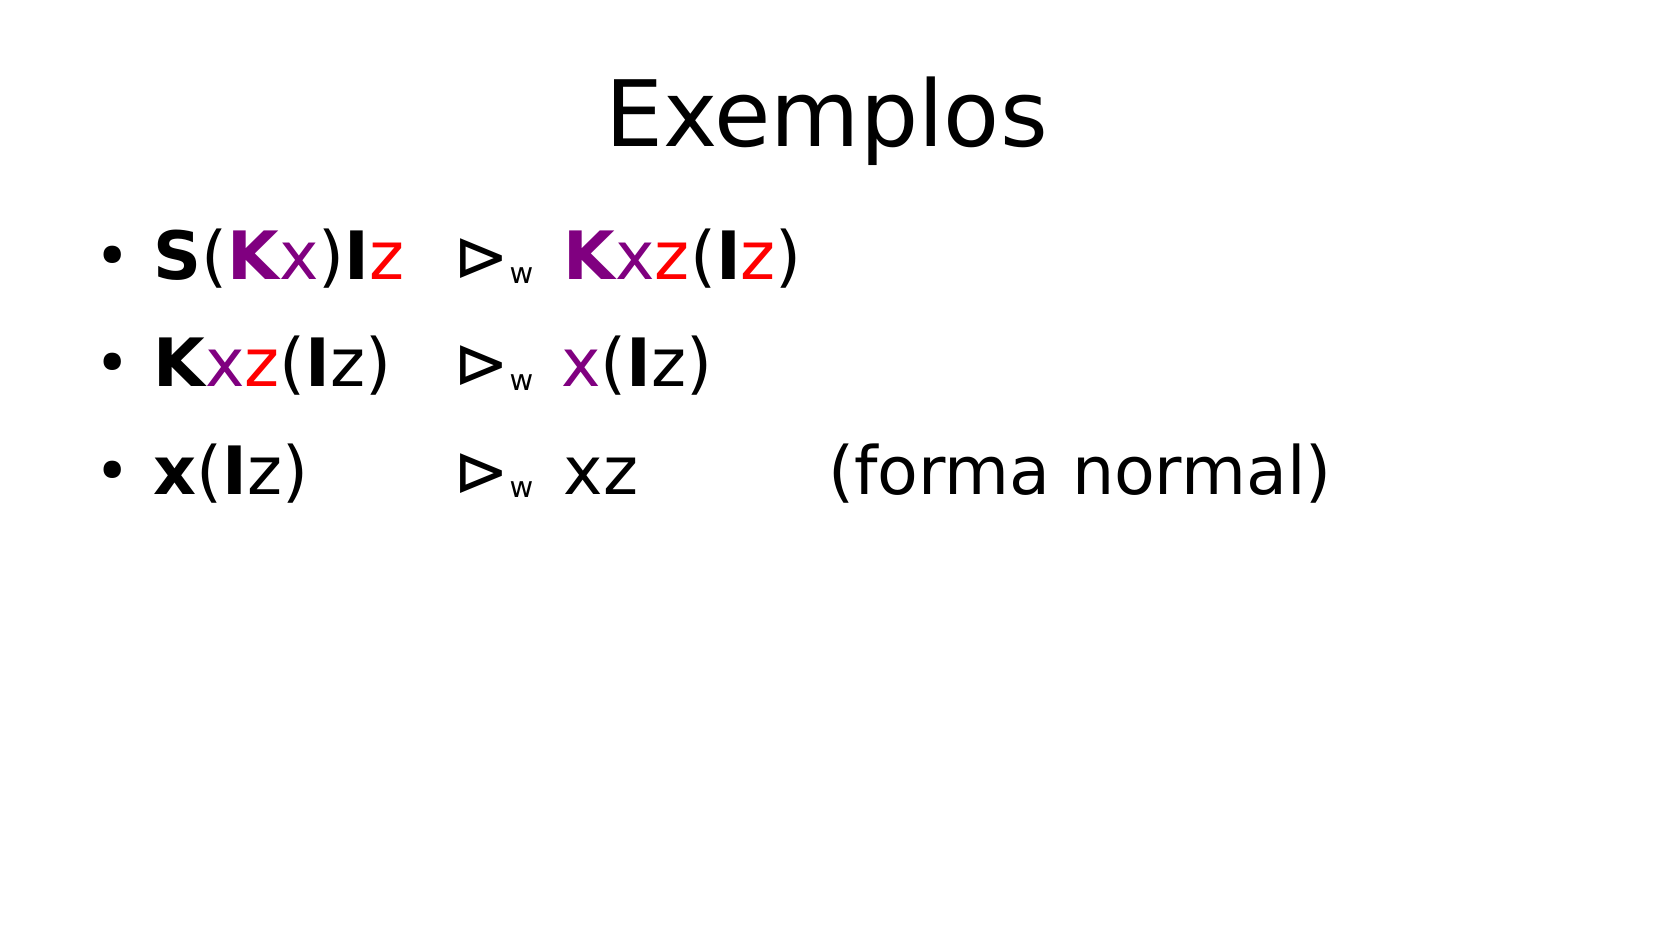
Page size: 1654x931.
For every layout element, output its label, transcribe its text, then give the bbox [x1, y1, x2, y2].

title Exemplos [82, 37, 1571, 193]
list S(Kx)Iz ⊳w Kxz(Iz) Kxz(Iz) ⊳w x(Iz) x(Iz) ⊳w xz (forma normal) [82, 217, 1571, 758]
